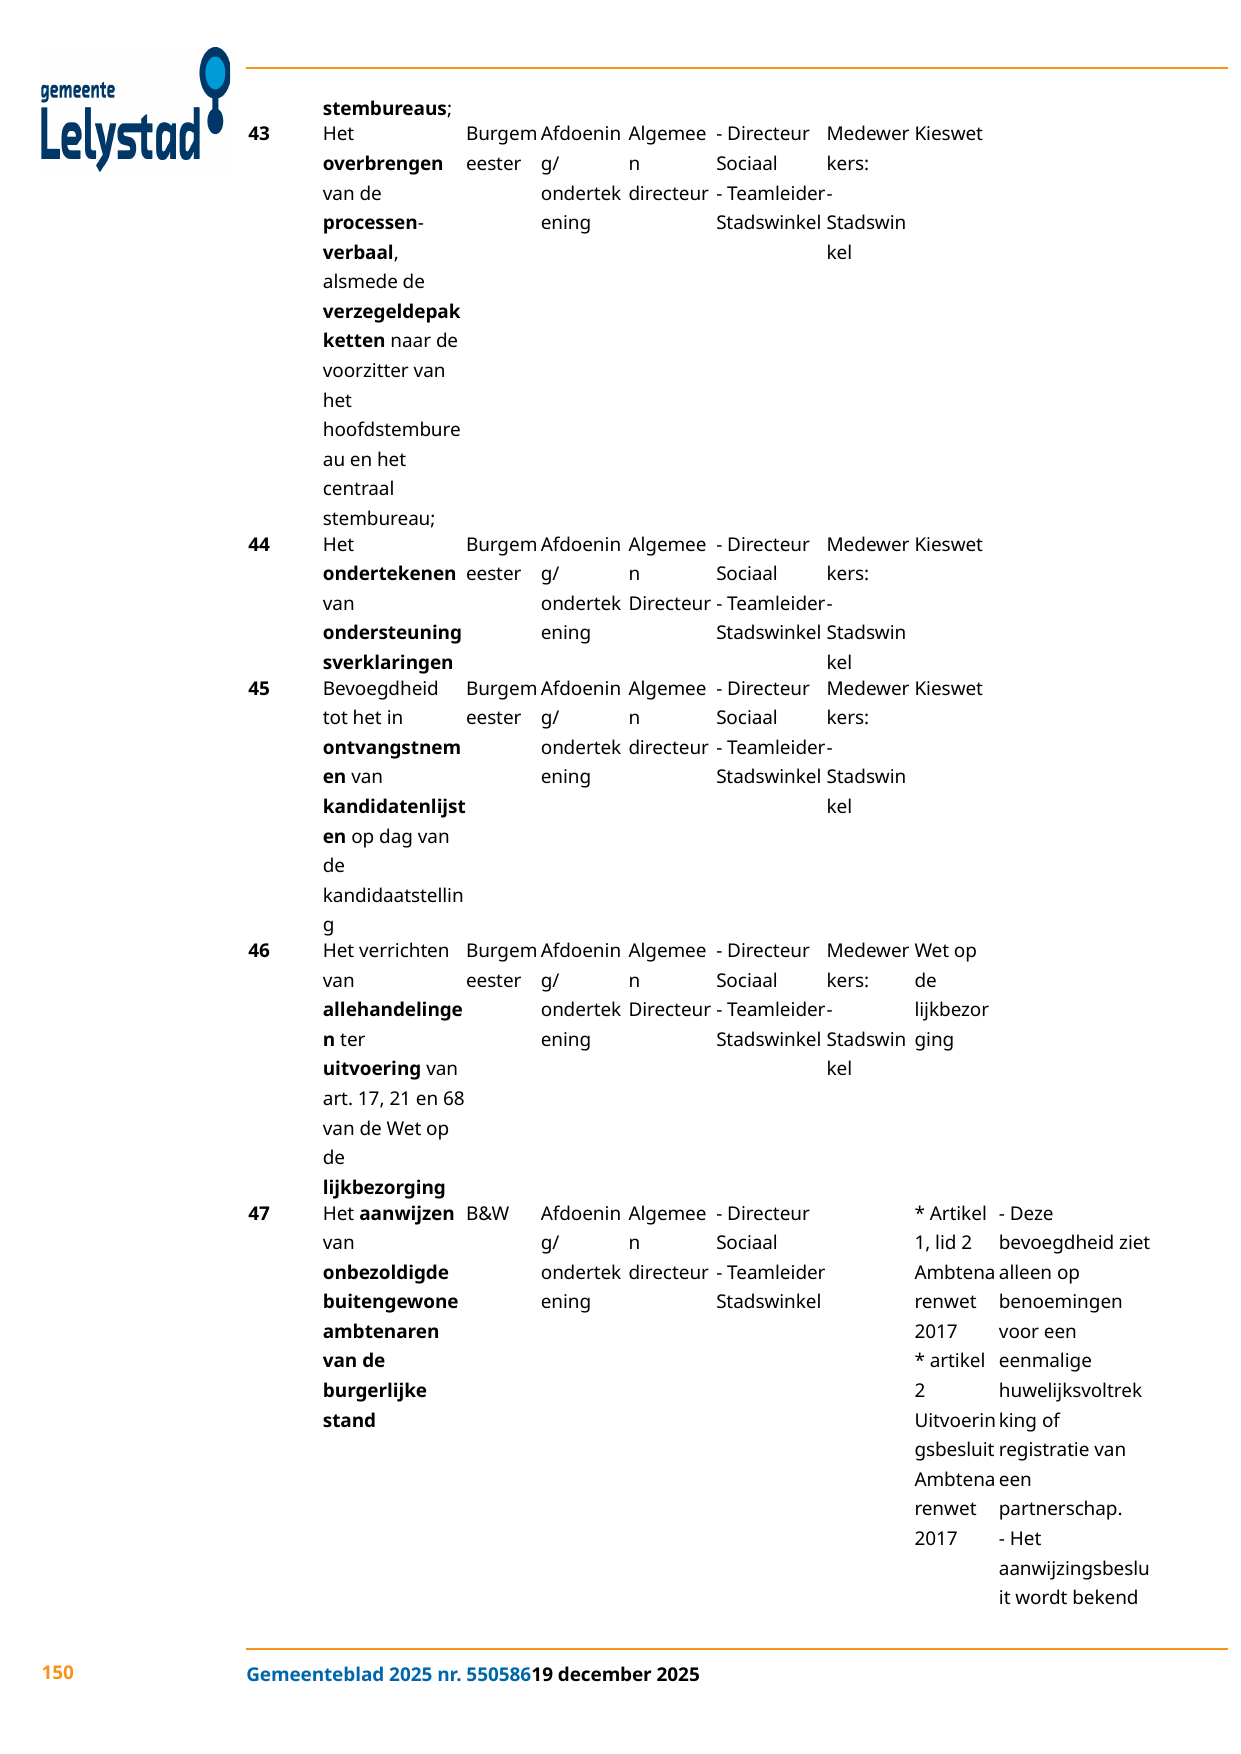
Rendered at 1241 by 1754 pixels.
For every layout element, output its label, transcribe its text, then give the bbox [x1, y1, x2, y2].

table_cell [826, 95, 914, 121]
picture [41, 47, 231, 172]
table_cell [716, 95, 826, 121]
table_cell Burgemeester [466, 675, 541, 937]
table_cell - Directeur Sociaal - Teamleider Stadswinkel [716, 937, 826, 1200]
table_cell Medewerkers: - Stadswinkel [826, 675, 914, 937]
table_cell Medewerkers: - Stadswinkel [826, 937, 914, 1200]
table_cell Het overbrengen van de processen-verbaal, alsmede de verzegeldepakketten naar de voorzitter van het hoofdstembureau en het centraal stembureau; [323, 121, 466, 531]
table_cell stembureaus; [323, 95, 466, 121]
table_cell [826, 1200, 914, 1610]
table_cell - Directeur Sociaal - Teamleider Stadswinkel [716, 675, 826, 937]
table_cell [999, 95, 1152, 121]
table_cell 46 [248, 937, 323, 1200]
table_cell [466, 95, 541, 121]
table_cell 47 [248, 1200, 323, 1610]
table_cell - Deze bevoegdheid ziet alleen op benoemingen voor een eenmalige huwelijksvoltrekking of registratie van een partnerschap. - Het aanwijzingsbesluit wordt bekend [999, 1200, 1152, 1610]
table_cell Afdoening/ondertekening [541, 121, 628, 531]
table_cell - Directeur Sociaal - Teamleider Stadswinkel [716, 121, 826, 531]
table_cell Algemeen Directeur [628, 937, 716, 1200]
table_cell [999, 531, 1152, 675]
table_cell Het aanwijzen van onbezoldigde buitengewone ambtenaren van de burgerlijke stand [323, 1200, 466, 1610]
table_cell 44 [248, 531, 323, 675]
table_cell Afdoening/ondertekening [541, 1200, 628, 1610]
table_cell Het ondertekenen van ondersteuningsverklaringen [323, 531, 466, 675]
table_cell [628, 95, 716, 121]
table_cell [999, 675, 1152, 937]
table_cell Wet op de lijkbezorging [914, 937, 999, 1200]
table_cell * Artikel 1, lid 2 Ambtenarenwet 2017 * artikel 2 Uitvoeringsbesluit Ambtenarenwet 2017 [914, 1200, 999, 1610]
table_cell Burgemeester [466, 531, 541, 675]
table_cell B&W [466, 1200, 541, 1610]
table_cell Burgemeester [466, 121, 541, 531]
table_cell Afdoening/ondertekening [541, 531, 628, 675]
table_cell 45 [248, 675, 323, 937]
table_cell Afdoening/ondertekening [541, 675, 628, 937]
table_cell Algemeen directeur [628, 1200, 716, 1610]
table_cell [541, 95, 628, 121]
table_cell Algemeen Directeur [628, 531, 716, 675]
table_cell Burgemeester [466, 937, 541, 1200]
table_cell [248, 95, 323, 121]
table_cell Kieswet [914, 675, 999, 937]
table_cell - Directeur Sociaal - Teamleider Stadswinkel [716, 1200, 826, 1610]
table_cell Algemeen directeur [628, 121, 716, 531]
table_cell 43 [248, 121, 323, 531]
table_cell Medewerkers: - Stadswinkel [826, 531, 914, 675]
table_cell Kieswet [914, 121, 999, 531]
table_cell Algemeen directeur [628, 675, 716, 937]
table_cell - Directeur Sociaal - Teamleider Stadswinkel [716, 531, 826, 675]
table_cell Medewerkers: - Stadswinkel [826, 121, 914, 531]
table_cell Kieswet [914, 531, 999, 675]
table_cell [914, 95, 999, 121]
table_cell Het verrichten van allehandelingen ter uitvoering van art. 17, 21 en 68 van de Wet op de lijkbezorging [323, 937, 466, 1200]
table_cell [999, 937, 1152, 1200]
table_cell Afdoening/ondertekening [541, 937, 628, 1200]
table_cell [999, 121, 1152, 531]
table_cell Bevoegdheid tot het in ontvangstnemen van kandidatenlijsten op dag van de kandidaatstelling [323, 675, 466, 937]
